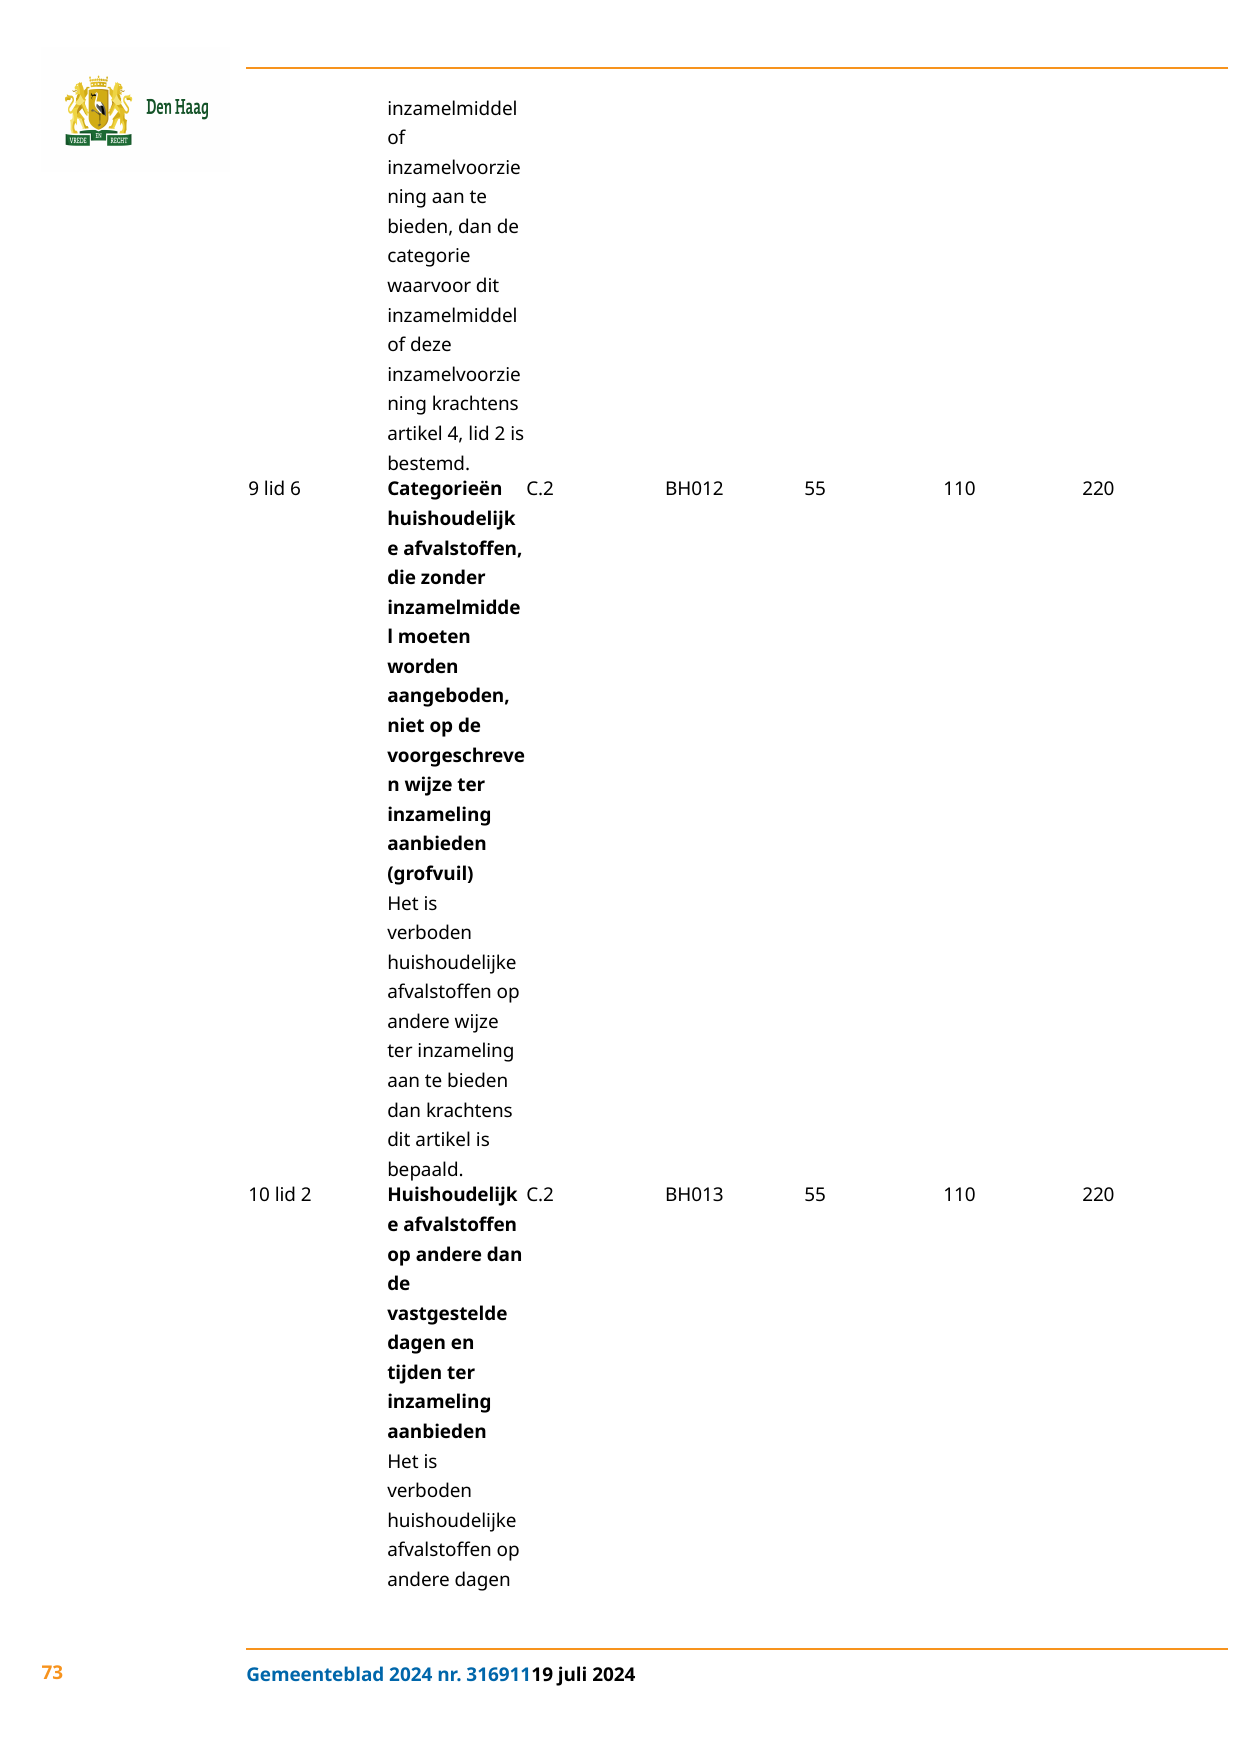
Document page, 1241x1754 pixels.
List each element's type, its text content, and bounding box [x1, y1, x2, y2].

table_cell 55 [804, 1182, 943, 1592]
table_cell 55 [804, 476, 943, 1182]
table_cell 10 lid 2 [248, 1182, 387, 1592]
table_cell Categorieën huishoudelijke afvalstoffen, die zonder inzamelmiddel moeten worden aangeboden, niet op de voorgeschreven wijze ter inzameling aanbieden (grofvuil) Het is verboden huishoudelijke afvalstoffen op andere wijze ter inzameling aan te bieden dan krachtens dit artikel is bepaald. [387, 476, 526, 1182]
table_cell BH012 [665, 476, 804, 1182]
table_cell [804, 95, 943, 476]
table_cell C.2 [526, 1182, 665, 1592]
table_cell 220 [1082, 1182, 1152, 1592]
table_cell C.2 [526, 476, 665, 1182]
picture [41, 47, 231, 172]
table_cell 9 lid 6 [248, 476, 387, 1182]
table_cell [943, 95, 1082, 476]
table_cell Huishoudelijke afvalstoffen op andere dan de vastgestelde dagen en tijden ter inzameling aanbieden Het is verboden huishoudelijke afvalstoffen op andere dagen [387, 1182, 526, 1592]
table_cell [526, 95, 665, 476]
table_cell [1082, 95, 1152, 476]
table_cell 110 [943, 1182, 1082, 1592]
table_cell [248, 95, 387, 476]
table_cell [665, 95, 804, 476]
table_cell inzamelmiddel of inzamelvoorziening aan te bieden, dan de categorie waarvoor dit inzamelmiddel of deze inzamelvoorziening krachtens artikel 4, lid 2 is bestemd. [387, 95, 526, 476]
table_cell BH013 [665, 1182, 804, 1592]
table_cell 110 [943, 476, 1082, 1182]
table_cell 220 [1082, 476, 1152, 1182]
